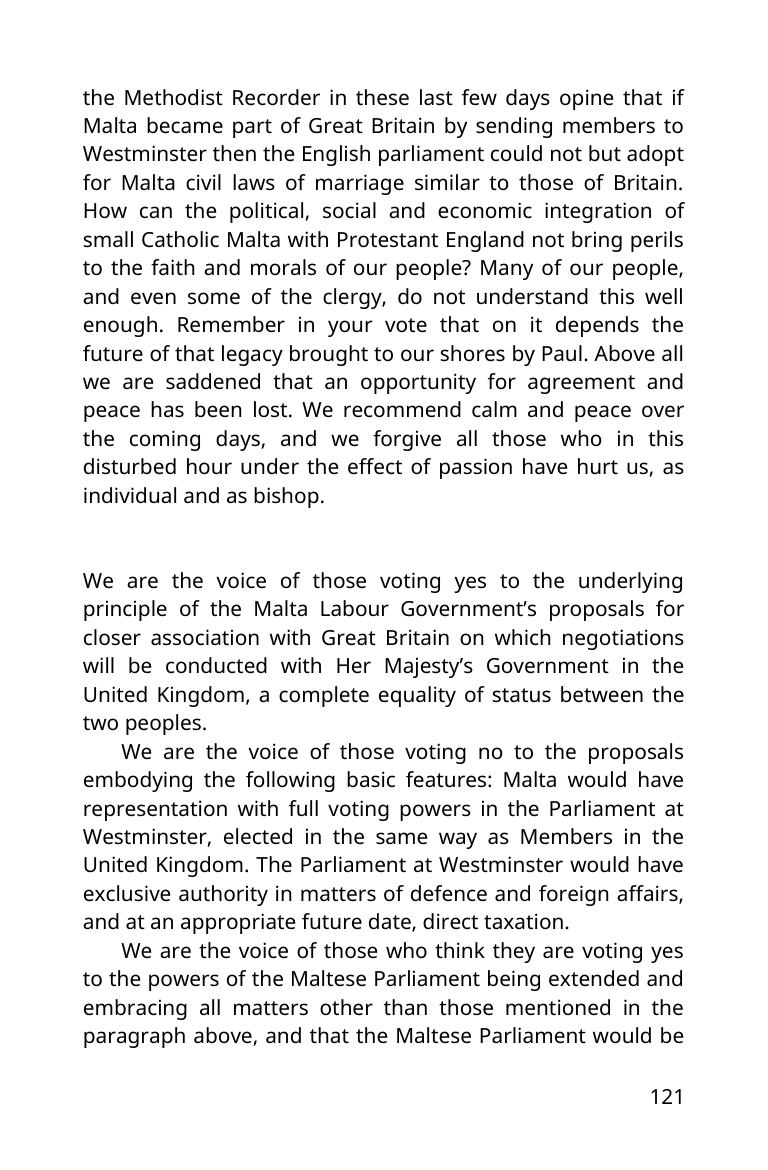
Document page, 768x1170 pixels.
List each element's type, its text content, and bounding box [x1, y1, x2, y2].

text We are the voice of those who think they are voting yes to the powers of the Maltese Parliament being extended and embracing all matters other than those mentioned in the paragraph above, and that the Maltese Parliament would be [83, 936, 685, 1049]
text We are the voice of those voting yes to the underlying principle of the Malta Labour Government’s proposals for closer association with Great Britain on which negotiations will be conducted with Her Majesty’s Government in the United Kingdom, a complete equality of status between the two peoples. [83, 566, 685, 737]
text the Methodist Recorder in these last few days opine that if Malta became part of Great Britain by sending members to Westminster then the English parliament could not but adopt for Malta civil laws of marriage similar to those of Britain. How can the political, social and economic integration of small Catholic Malta with Protestant England not bring perils to the faith and morals of our people? Many of our people, and even some of the clergy, do not understand this well enough. Remember in your vote that on it depends the future of that legacy brought to our shores by Paul. Above all we are saddened that an opportunity for agreement and peace has been lost. We recommend calm and peace over the coming days, and we forgive all those who in this disturbed hour under the effect of passion have hurt us, as individual and as bishop. [83, 83, 685, 509]
text We are the voice of those voting no to the proposals embodying the following basic features: Malta would have representation with full voting powers in the Parliament at Westminster, elected in the same way as Members in the United Kingdom. The Parliament at Westminster would have exclusive authority in matters of defence and foreign affairs, and at an appropriate future date, direct taxation. [83, 737, 685, 936]
